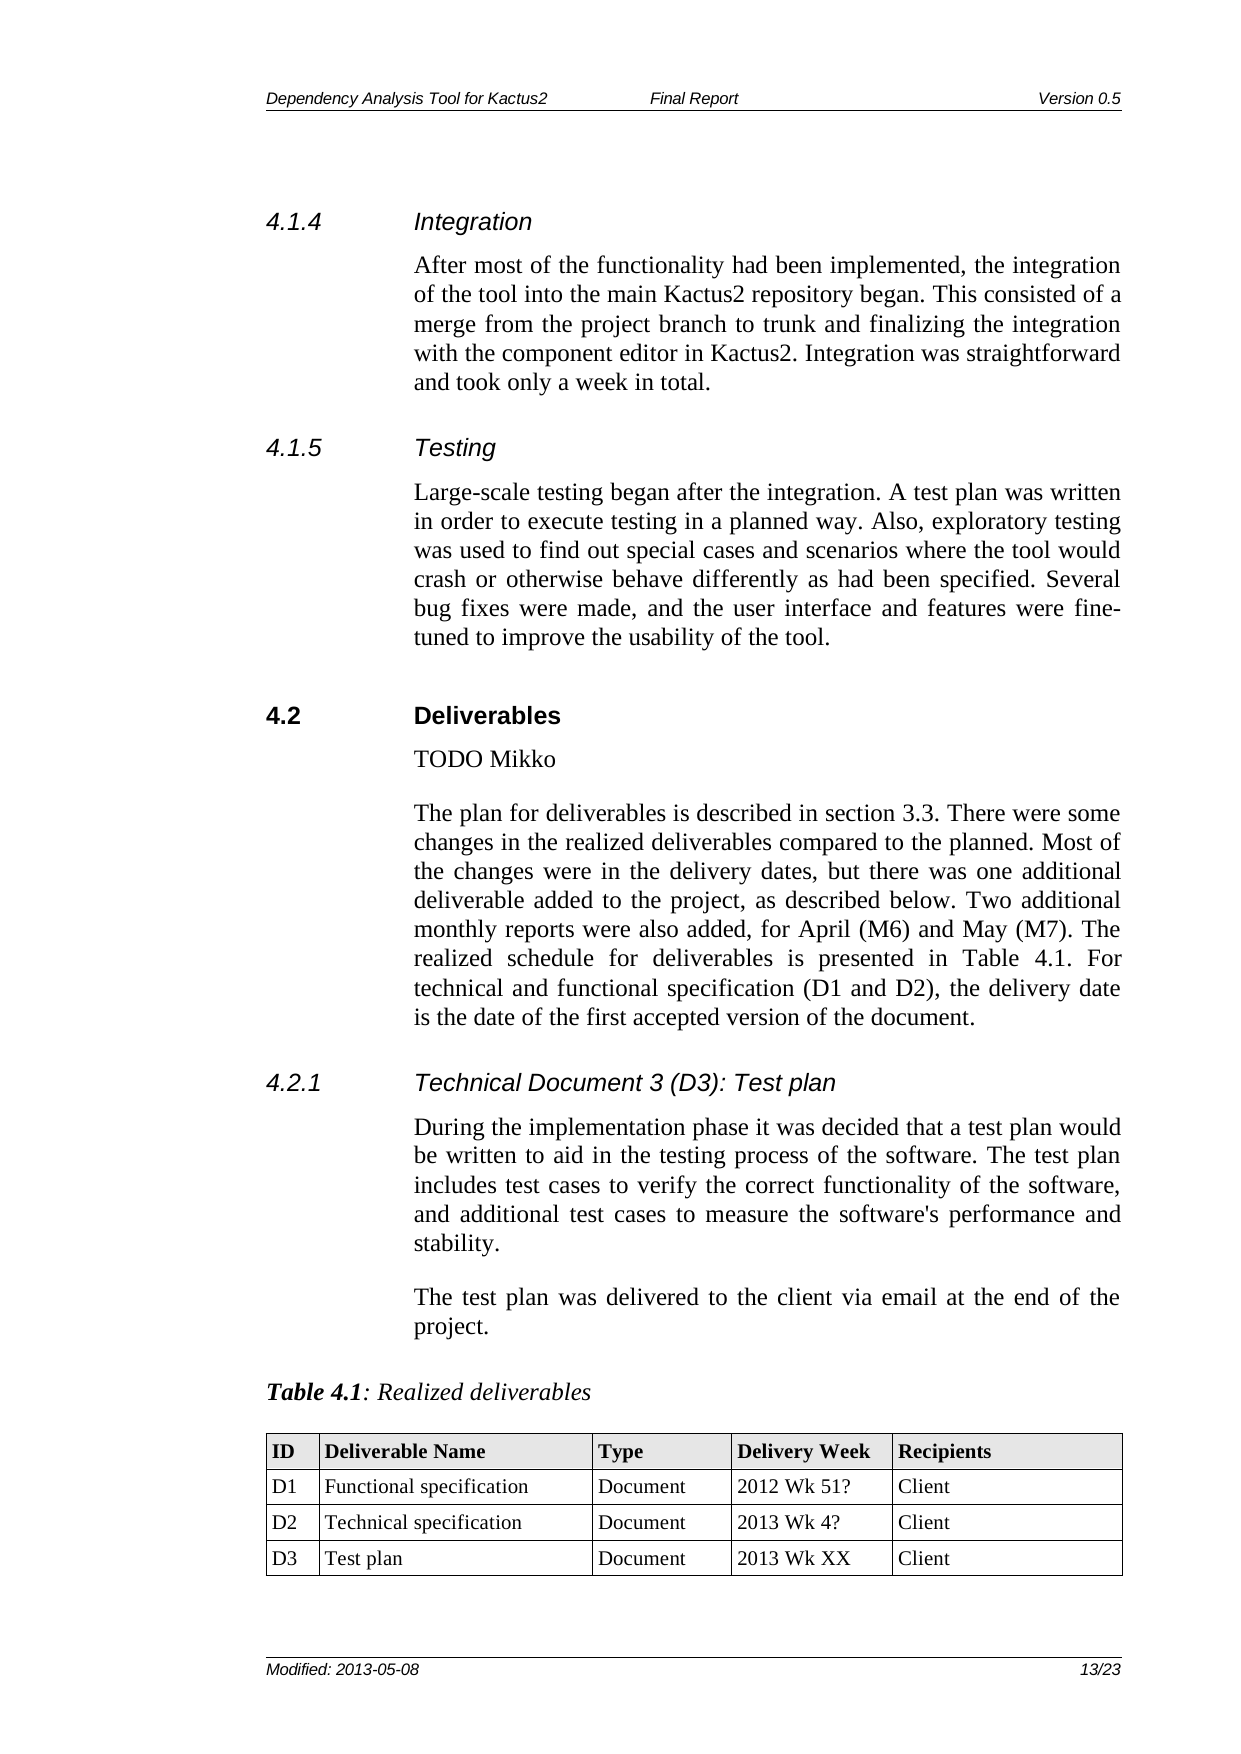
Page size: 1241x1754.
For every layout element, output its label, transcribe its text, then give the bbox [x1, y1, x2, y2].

table_header ID [267, 1434, 319, 1468]
table_cell 2012 Wk 51? [732, 1470, 892, 1504]
table_cell D2 [267, 1505, 319, 1540]
table_header Deliverable Name [320, 1434, 592, 1468]
text During the implementation phase it was decided that a test plan would be written to aid in the testing process of the software. The test plan includes test cases to verify the correct functionality of the software, and additional test cases to measure the software's performance and stability. [413, 1111, 1122, 1257]
table_cell D3 [267, 1541, 319, 1575]
subtitle Testing [266, 433, 1122, 462]
table_header Delivery Week [732, 1434, 892, 1468]
subtitle Deliverables [266, 701, 1122, 730]
table_cell Technical specification [320, 1505, 592, 1540]
table_cell Document [593, 1505, 731, 1540]
table_cell Functional specification [320, 1470, 592, 1504]
table_cell Document [593, 1541, 731, 1575]
table_cell 2013 Wk 4? [732, 1505, 892, 1540]
text Large-scale testing began after the integration. A test plan was written in order to execute testing in a planned way. Also, exploratory testing was used to find out special cases and scenarios where the tool would crash or otherwise behave differently as had been specified. Several bug fixes were made, and the user interface and features were fine-tuned to improve the usability of the tool. [413, 476, 1122, 651]
text The plan for deliverables is described in section 3.3. There were some changes in the realized deliverables compared to the planned. Most of the changes were in the delivery dates, but there was one additional deliverable added to the project, as described below. Two additional monthly reports were also added, for April (M6) and May (M7). The realized schedule for deliverables is presented in Table 4.1. For technical and functional specification (D1 and D2), the delivery date is the date of the first accepted version of the document. [413, 798, 1122, 1031]
table_header Type [593, 1434, 731, 1468]
table_cell Document [593, 1470, 731, 1504]
table_header Recipients [893, 1434, 1122, 1468]
table_cell Client [893, 1505, 1122, 1540]
table_cell Test plan [320, 1541, 592, 1575]
table_cell Client [893, 1470, 1122, 1504]
subtitle Technical Document 3 (D3): Test plan [266, 1068, 1122, 1097]
text Table 4.1: Realized deliverables [266, 1377, 1122, 1406]
table_cell 2013 Wk XX [732, 1541, 892, 1575]
subtitle Integration [266, 207, 1122, 236]
table_cell D1 [267, 1470, 319, 1504]
text The test plan was delivered to the client via email at the end of the project. [413, 1281, 1122, 1339]
table_cell Client [893, 1541, 1122, 1575]
text After most of the functionality had been implemented, the integration of the tool into the main Kactus2 repository began. This consisted of a merge from the project branch to trunk and finalizing the integration with the component editor in Kactus2. Integration was straightforward and took only a week in total. [413, 250, 1122, 396]
text TODO Mikko [413, 744, 1122, 773]
